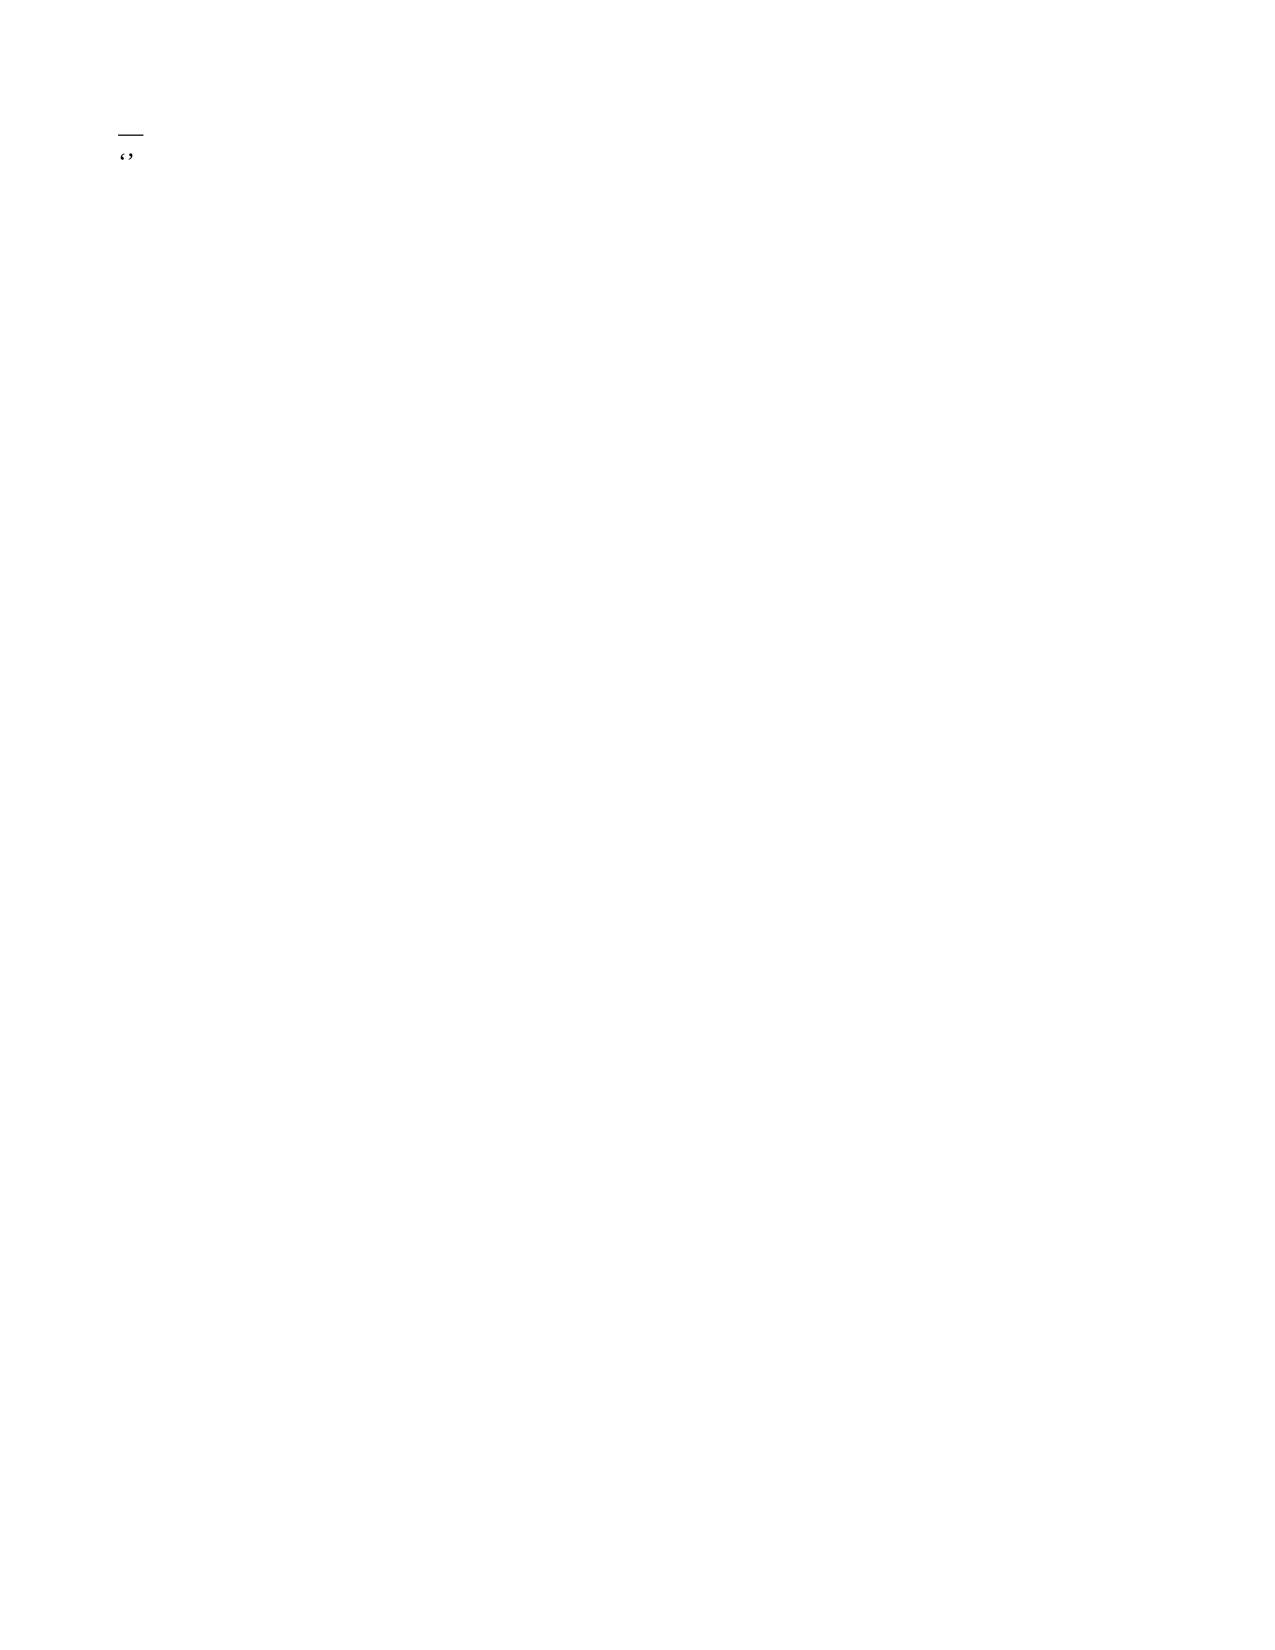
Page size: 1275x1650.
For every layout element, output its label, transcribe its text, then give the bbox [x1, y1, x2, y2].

text ‘’ [118, 147, 1157, 176]
text — [118, 118, 1157, 147]
